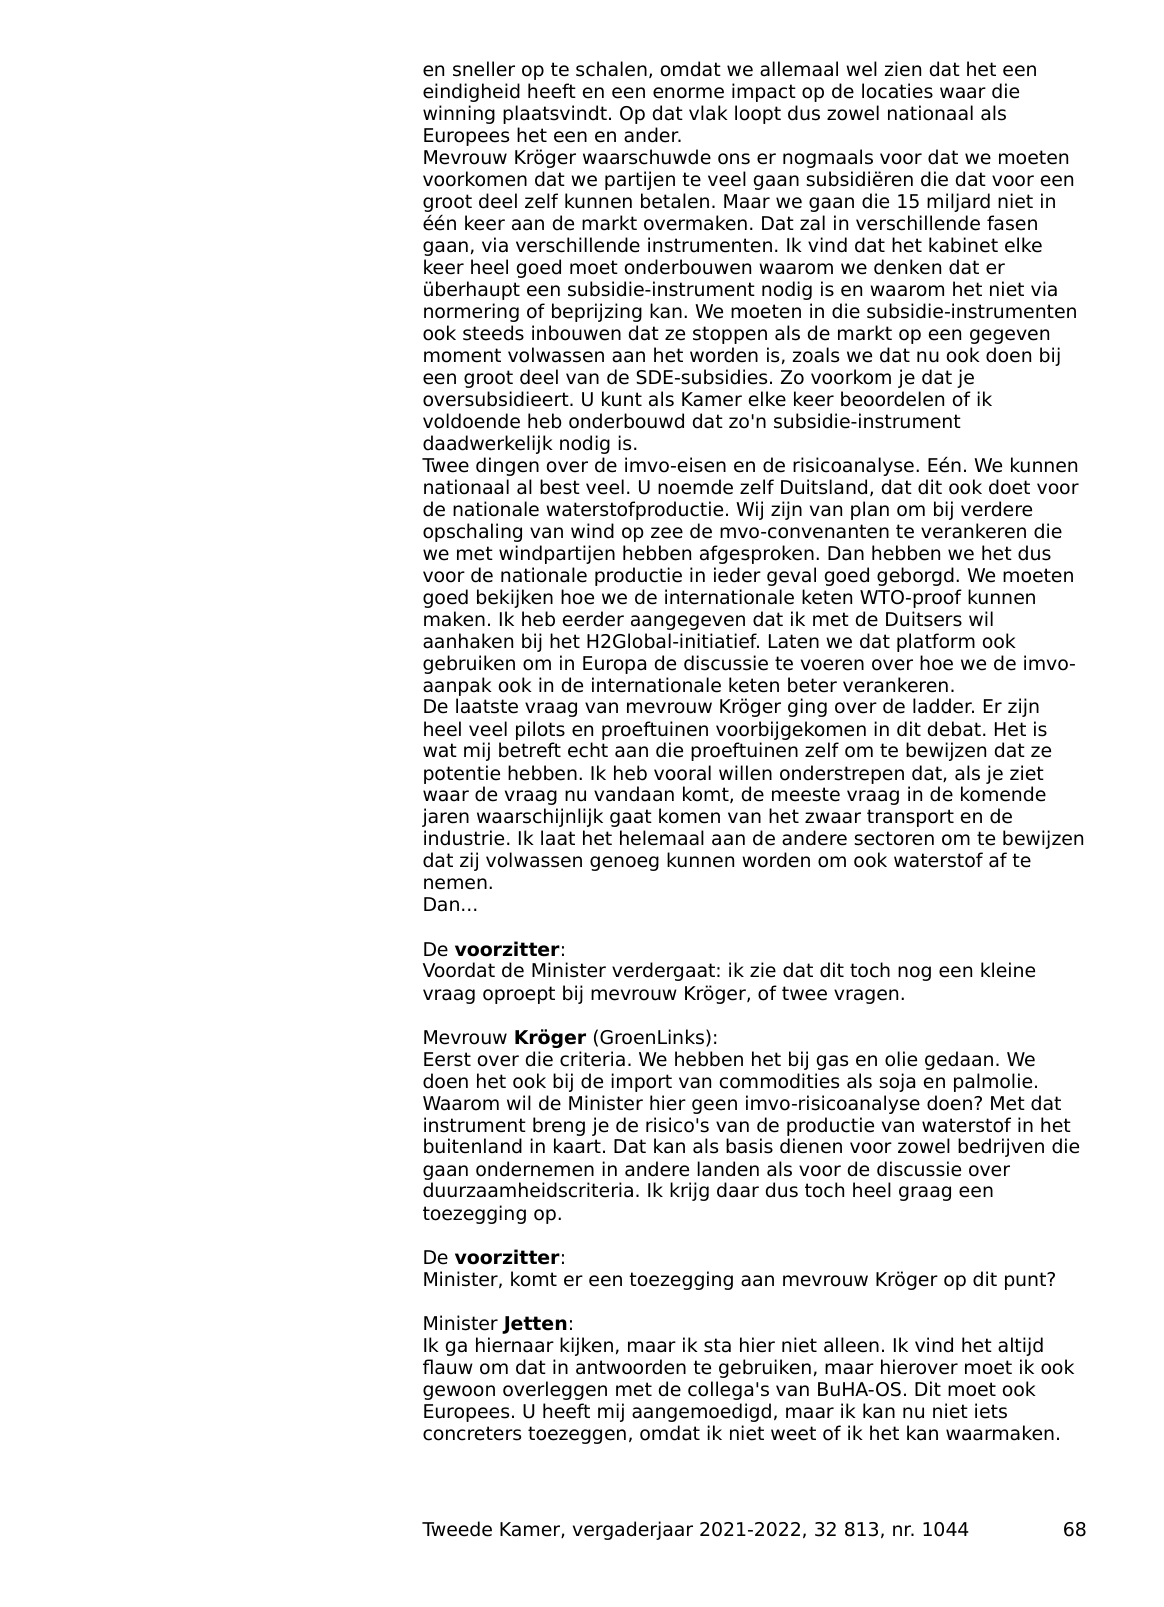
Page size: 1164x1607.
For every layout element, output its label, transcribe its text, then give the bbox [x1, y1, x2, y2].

text De voorzitter: [422, 1247, 1087, 1268]
text Mevrouw Kröger waarschuwde ons er nogmaals voor dat we moeten voorkomen dat we partijen te veel gaan subsidiëren die dat voor een groot deel zelf kunnen betalen. Maar we gaan die 15 miljard niet in één keer aan de markt overmaken. Dat zal in verschillende fasen gaan, via verschillende instrumenten. Ik vind dat het kabinet elke keer heel goed moet onderbouwen waarom we denken dat er überhaupt een subsidie-instrument nodig is en waarom het niet via normering of beprijzing kan. We moeten in die subsidie-instrumenten ook steeds inbouwen dat ze stoppen als de markt op een gegeven moment volwassen aan het worden is, zoals we dat nu ook doen bij een groot deel van de SDE-subsidies. Zo voorkom je dat je oversubsidieert. U kunt als Kamer elke keer beoordelen of ik voldoende heb onderbouwd dat zo'n subsidie-instrument daadwerkelijk nodig is. [422, 147, 1087, 455]
text en sneller op te schalen, omdat we allemaal wel zien dat het een eindigheid heeft en een enorme impact op de locaties waar die winning plaatsvindt. Op dat vlak loopt dus zowel nationaal als Europees het een en ander. [422, 59, 1087, 147]
text Voordat de Minister verdergaat: ik zie dat dit toch nog een kleine vraag oproept bij mevrouw Kröger, of twee vragen. [422, 960, 1087, 1004]
text Eerst over die criteria. We hebben het bij gas en olie gedaan. We doen het ook bij de import van commodities als soja en palmolie. Waarom wil de Minister hier geen imvo-risicoanalyse doen? Met dat instrument breng je de risico's van de productie van waterstof in het buitenland in kaart. Dat kan als basis dienen voor zowel bedrijven die gaan ondernemen in andere landen als voor de discussie over duurzaamheidscriteria. Ik krijg daar dus toch heel graag een toezegging op. [422, 1048, 1087, 1224]
text Ik ga hiernaar kijken, maar ik sta hier niet alleen. Ik vind het altijd flauw om dat in antwoorden te gebruiken, maar hierover moet ik ook gewoon overleggen met de collega's van BuHA-OS. Dit moet ook Europees. U heeft mij aangemoedigd, maar ik kan nu niet iets concreters toezeggen, omdat ik niet weet of ik het kan waarmaken. [422, 1335, 1087, 1444]
text Minister Jetten: [422, 1313, 1087, 1335]
text De voorzitter: [422, 938, 1087, 960]
text Dan... [422, 894, 1087, 916]
text Twee dingen over de imvo-eisen en de risicoanalyse. Eén. We kunnen nationaal al best veel. U noemde zelf Duitsland, dat dit ook doet voor de nationale waterstofproductie. Wij zijn van plan om bij verdere opschaling van wind op zee de mvo-convenanten te verankeren die we met windpartijen hebben afgesproken. Dan hebben we het dus voor de nationale productie in ieder geval goed geborgd. We moeten goed bekijken hoe we de internationale keten WTO-proof kunnen maken. Ik heb eerder aangegeven dat ik met de Duitsers wil aanhaken bij het H2Global-initiatief. Laten we dat platform ook gebruiken om in Europa de discussie te voeren over hoe we de imvo-aanpak ook in de internationale keten beter verankeren. [422, 455, 1087, 696]
text Minister, komt er een toezegging aan mevrouw Kröger op dit punt? [422, 1268, 1087, 1291]
text De laatste vraag van mevrouw Kröger ging over de ladder. Er zijn heel veel pilots en proeftuinen voorbijgekomen in dit debat. Het is wat mij betreft echt aan die proeftuinen zelf om te bewijzen dat ze potentie hebben. Ik heb vooral willen onderstrepen dat, als je ziet waar de vraag nu vandaan komt, de meeste vraag in de komende jaren waarschijnlijk gaat komen van het zwaar transport en de industrie. Ik laat het helemaal aan de andere sectoren om te bewijzen dat zij volwassen genoeg kunnen worden om ook waterstof af te nemen. [422, 696, 1087, 894]
text Mevrouw Kröger (GroenLinks): [422, 1027, 1087, 1048]
